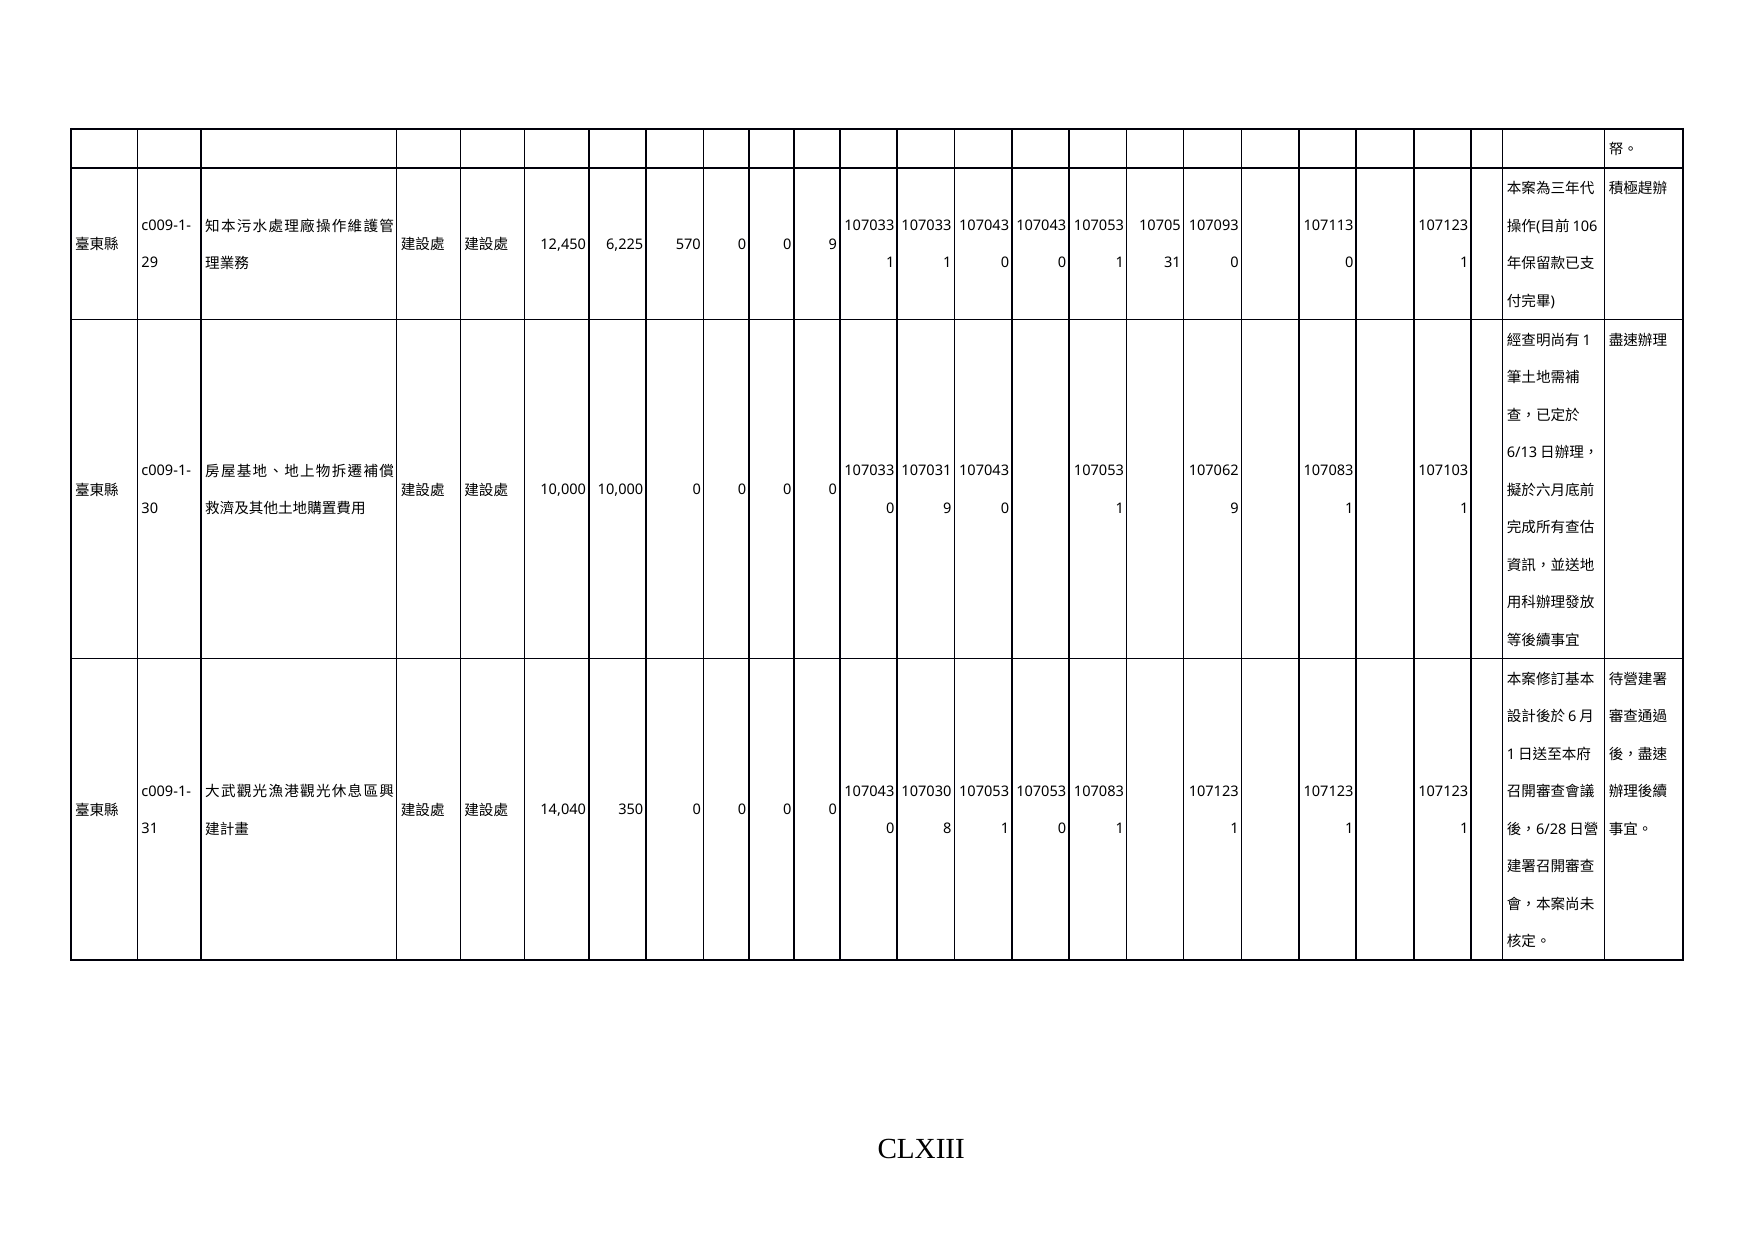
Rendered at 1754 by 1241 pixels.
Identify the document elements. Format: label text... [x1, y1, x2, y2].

table_cell 12,450 [525, 169, 588, 318]
table_cell [647, 130, 703, 167]
table_cell [1300, 130, 1355, 167]
table_cell 1070930 [1184, 169, 1241, 318]
table_cell [1242, 659, 1298, 959]
table_cell [1472, 130, 1502, 167]
table_cell [461, 130, 524, 167]
table_cell 0 [647, 659, 703, 959]
table_cell [1127, 130, 1183, 167]
table_cell 1070531 [1070, 320, 1126, 658]
table_cell 臺東縣 [72, 169, 137, 318]
table_cell 1070331 [841, 169, 896, 318]
table_cell [750, 130, 793, 167]
table_cell 1071231 [1415, 659, 1470, 959]
table_cell [525, 130, 588, 167]
table_cell c009-1-31 [138, 659, 200, 959]
table_cell [1013, 320, 1068, 658]
table_cell [1503, 130, 1604, 167]
table_cell [1013, 130, 1068, 167]
table_cell [590, 130, 645, 167]
table_cell 0 [704, 320, 748, 658]
table_cell 1071031 [1415, 320, 1470, 658]
table_cell [72, 130, 137, 167]
table_cell 建設處 [461, 320, 524, 658]
table_cell [1472, 659, 1502, 959]
table_cell c009-1-30 [138, 320, 200, 658]
table_cell [397, 130, 460, 167]
table_cell 570 [647, 169, 703, 318]
table_cell [704, 130, 748, 167]
table_cell 知本污水處理廠操作維護管理業務 [202, 169, 396, 318]
table_cell [1242, 130, 1298, 167]
table_cell 盡速辦理 [1605, 320, 1682, 658]
table_cell [1472, 169, 1502, 318]
table_cell 0 [795, 659, 839, 959]
table_cell 10,000 [525, 320, 588, 658]
table_cell 積極趕辦 [1605, 169, 1682, 318]
table_cell 1070319 [898, 320, 954, 658]
table_cell [1127, 659, 1183, 959]
table_cell [1357, 130, 1413, 167]
table_cell [202, 130, 396, 167]
table_cell 本案修訂基本設計後於6月1日送至本府召開審查會議後，6/28日營建署召開審查會，本案尚未核定。 [1503, 659, 1604, 959]
table_cell 9 [795, 169, 839, 318]
table_cell 1070430 [841, 659, 896, 959]
table_cell 建設處 [397, 659, 460, 959]
table_cell [1357, 659, 1413, 959]
table_cell 0 [795, 320, 839, 658]
table_cell [795, 130, 839, 167]
table_cell 1070430 [955, 320, 1011, 658]
table_cell 臺東縣 [72, 659, 137, 959]
table_cell 350 [590, 659, 645, 959]
table_cell [1070, 130, 1126, 167]
table_cell 0 [704, 169, 748, 318]
table_cell 1070831 [1300, 320, 1355, 658]
table_cell [1127, 320, 1183, 658]
table_cell 大武觀光漁港觀光休息區興建計畫 [202, 659, 396, 959]
table_cell 10,000 [590, 320, 645, 658]
table_cell 6,225 [590, 169, 645, 318]
table_cell [841, 130, 896, 167]
table_cell 待營建署審查通過後，盡速辦理後續事宜。 [1605, 659, 1682, 959]
table_cell 本案為三年代操作(目前106年保留款已支付完畢) [1503, 169, 1604, 318]
table_cell 建設處 [461, 659, 524, 959]
table_cell 0 [750, 659, 793, 959]
table_cell 0 [647, 320, 703, 658]
table_cell 1070530 [1013, 659, 1068, 959]
table_cell [1357, 320, 1413, 658]
table_cell 1070430 [1013, 169, 1068, 318]
table_cell c009-1-29 [138, 169, 200, 318]
table_cell [1184, 130, 1241, 167]
table_cell 0 [750, 169, 793, 318]
table_cell 經查明尚有1筆土地需補查，已定於6/13日辦理，擬於六月底前完成所有查估資訊，並送地用科辦理發放等後續事宜 [1503, 320, 1604, 658]
table_cell 1070531 [955, 659, 1011, 959]
table_cell 1070430 [955, 169, 1011, 318]
table_cell 1070331 [898, 169, 954, 318]
table_cell 1071231 [1184, 659, 1241, 959]
table_cell 14,040 [525, 659, 588, 959]
table_cell [1242, 320, 1298, 658]
table_cell [955, 130, 1011, 167]
table_cell [1472, 320, 1502, 658]
table_cell 帑。 [1605, 130, 1682, 167]
table_cell [1242, 169, 1298, 318]
table_cell 1070330 [841, 320, 896, 658]
table_cell 0 [704, 659, 748, 959]
table_cell 建設處 [461, 169, 524, 318]
table_cell [898, 130, 954, 167]
table_cell 1071231 [1300, 659, 1355, 959]
table_cell 1071130 [1300, 169, 1355, 318]
table_cell 臺東縣 [72, 320, 137, 658]
table_cell 建設處 [397, 169, 460, 318]
table_cell [138, 130, 200, 167]
table_cell [1415, 130, 1470, 167]
table_cell [1357, 169, 1413, 318]
table_cell 1070831 [1070, 659, 1126, 959]
table_cell 1071231 [1415, 169, 1470, 318]
table_cell 建設處 [397, 320, 460, 658]
table_cell 1070629 [1184, 320, 1241, 658]
table_cell 1070531 [1127, 169, 1183, 318]
table_cell 1070308 [898, 659, 954, 959]
table_cell 0 [750, 320, 793, 658]
table_cell 房屋基地、地上物拆遷補償救濟及其他土地購置費用 [202, 320, 396, 658]
table_cell 1070531 [1070, 169, 1126, 318]
